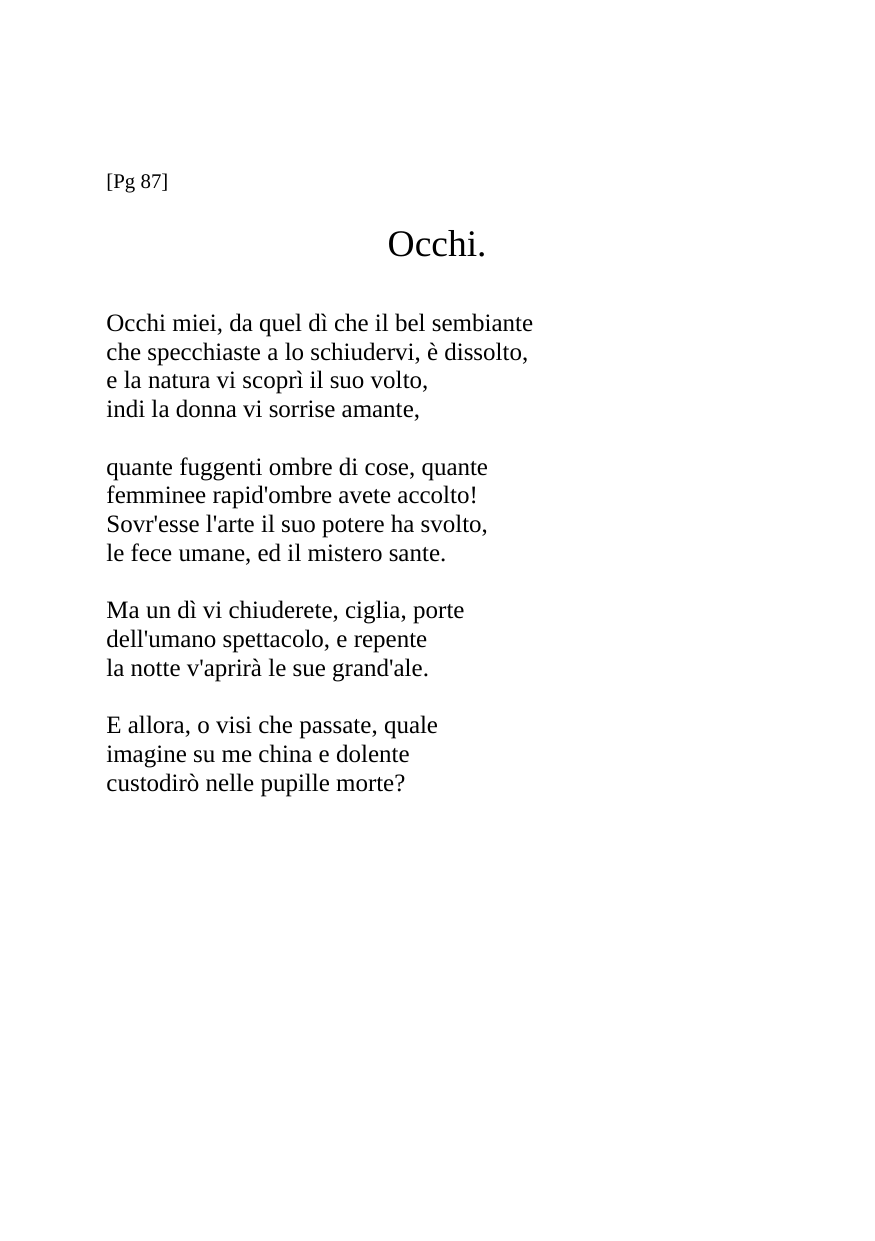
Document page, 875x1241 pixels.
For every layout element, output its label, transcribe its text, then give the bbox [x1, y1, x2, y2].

text imagine su me china e dolente [106, 739, 768, 768]
text e la natura vi scoprì il suo volto, [106, 366, 768, 394]
text indi la donna vi sorrise amante, [106, 394, 768, 423]
text che specchiaste a lo schiudervi, è dissolto, [106, 337, 768, 366]
text dell'umano spettacolo, e repente [106, 624, 768, 653]
text [Pg 87] [106, 169, 768, 193]
text femminee rapid'ombre avete accolto! [106, 481, 768, 509]
text Sovr'esse l'arte il suo potere ha svolto, [106, 509, 768, 538]
text la notte v'aprirà le sue grand'ale. [106, 653, 768, 682]
text quante fuggenti ombre di cose, quante [106, 452, 768, 481]
text E allora, o visi che passate, quale [106, 711, 768, 739]
text Occhi miei, da quel dì che il bel sembiante [106, 308, 768, 337]
text le fece umane, ed il mistero sante. [106, 538, 768, 567]
text custodirò nelle pupille morte? [106, 768, 768, 797]
text Ma un dì vi chiuderete, ciglia, porte [106, 596, 768, 624]
subtitle Occhi. [106, 222, 768, 265]
